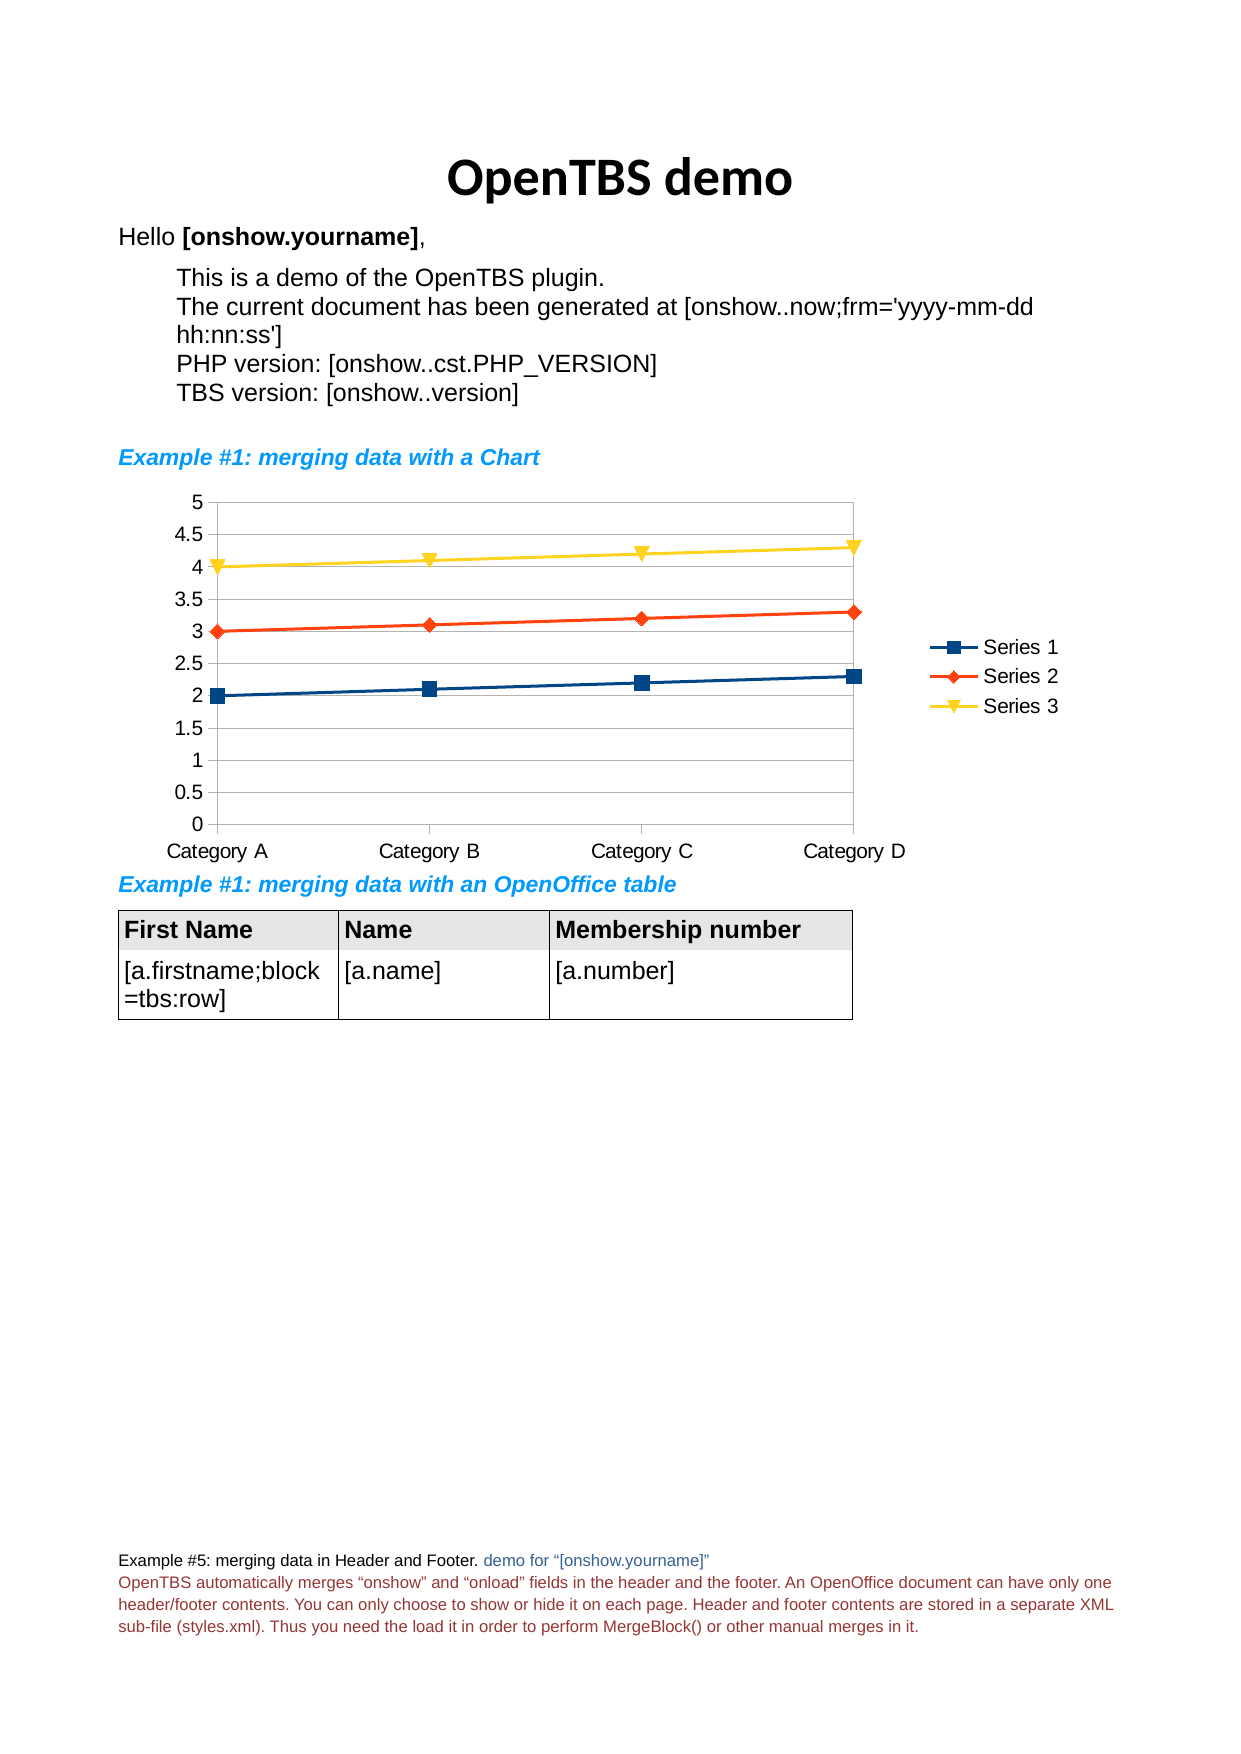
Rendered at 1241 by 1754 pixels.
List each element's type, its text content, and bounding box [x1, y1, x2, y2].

subtitle Example #1: merging data with an OpenOffice table [118, 508, 1122, 897]
table_cell [a.number] [550, 950, 852, 1019]
text Hello [onshow.yourname], [118, 222, 1122, 251]
table_cell [a.firstname;block=tbs:row] [119, 950, 338, 1019]
table_cell [a.name] [339, 950, 549, 1019]
table_header Name [339, 911, 549, 950]
subtitle OpenTBS demo [118, 143, 1122, 209]
subtitle Example #1: merging data with a Chart [118, 444, 1122, 471]
table_header First Name [119, 911, 338, 950]
text This is a demo of the OpenTBS plugin. The current document has been generated at [onshow..now;frm='yyyy-mm-dd hh:nn:ss'] PHP version: [onshow..cst.PHP_VERSION] TBS version: [onshow..version] [176, 263, 1122, 407]
table_header Membership number [550, 911, 852, 950]
